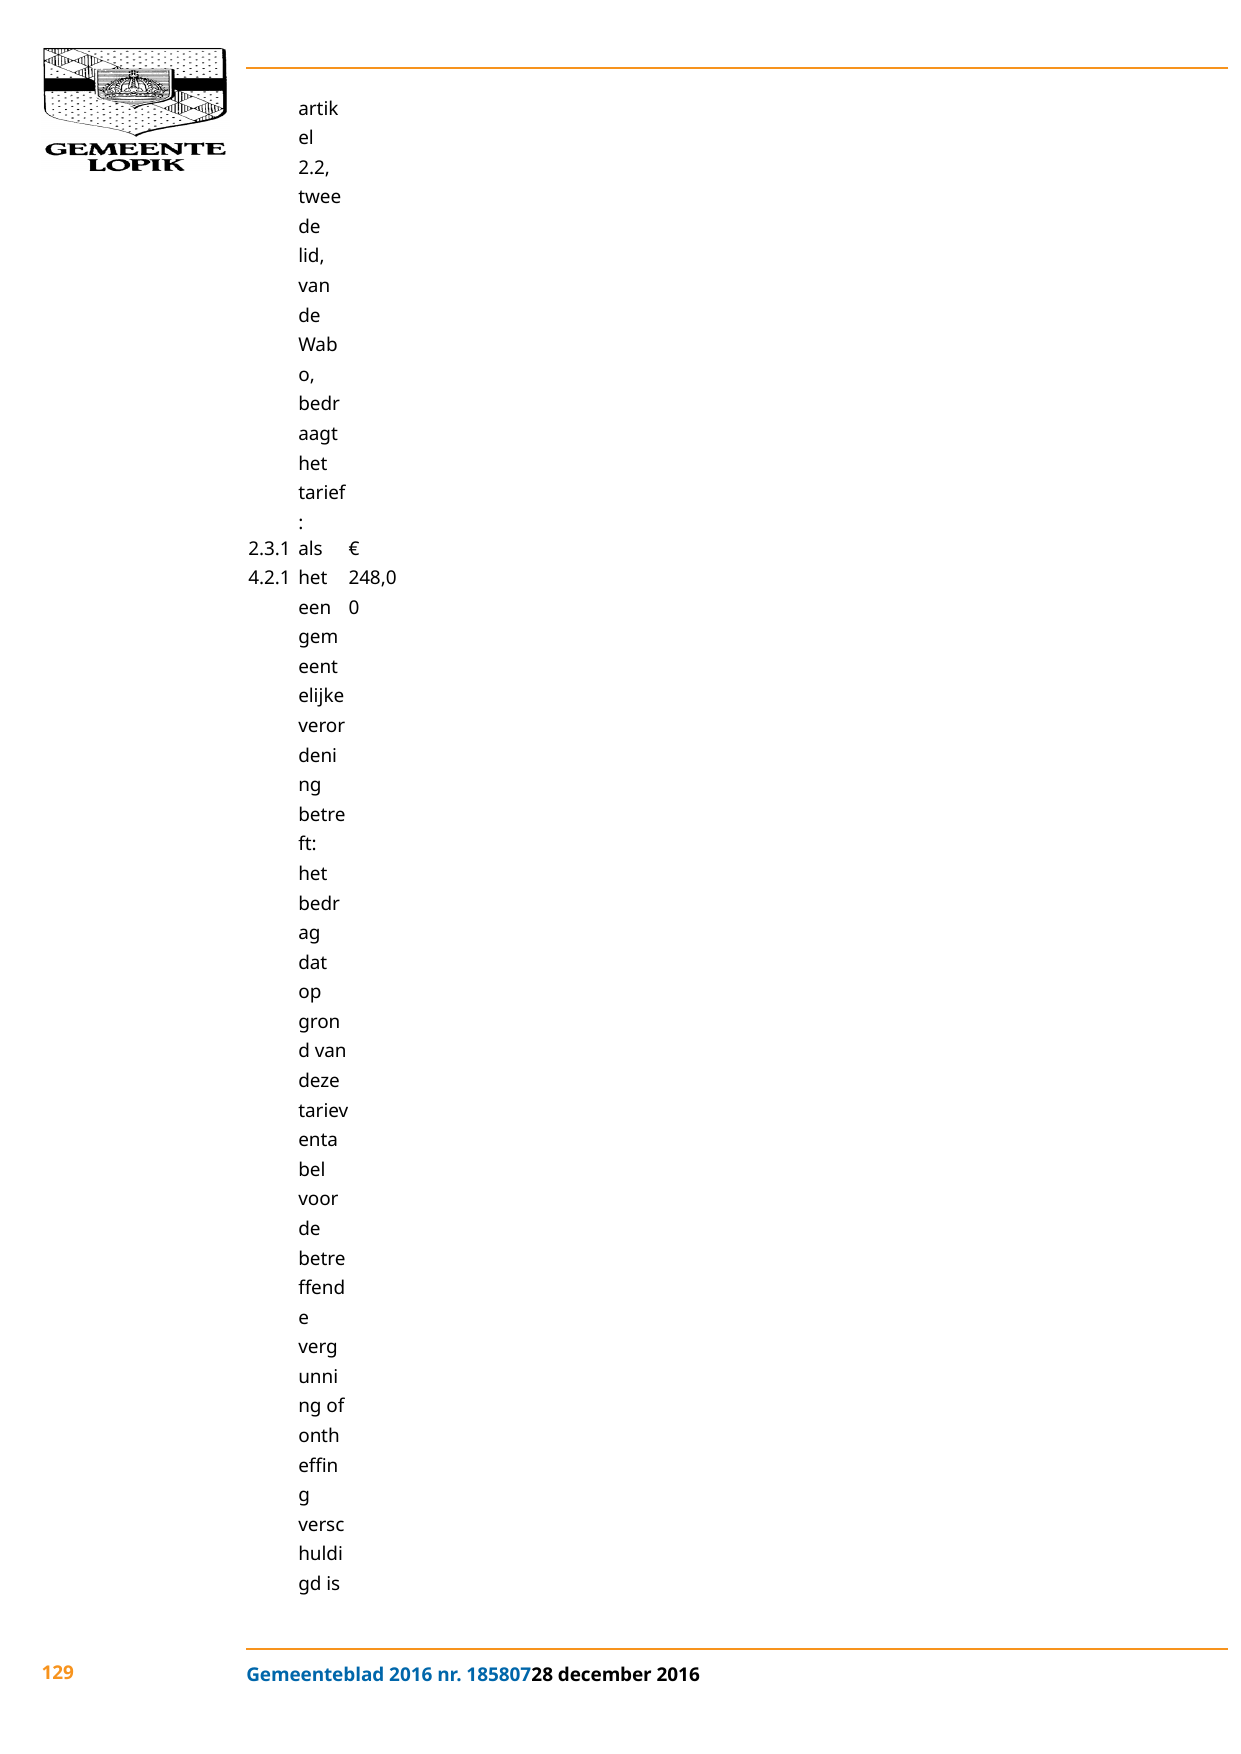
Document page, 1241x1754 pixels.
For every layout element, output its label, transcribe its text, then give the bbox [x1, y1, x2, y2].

table_cell [348, 95, 398, 535]
table_cell artikel 2.2, tweede lid, van de Wabo, bedraagt het tarief: [298, 95, 348, 535]
table_cell als het een gemeentelijke verordening betreft: het bedrag dat op grond van deze tarieventabel voor de betreffende vergunning of ontheffing verschuldigd is [298, 535, 348, 1596]
table_cell € 248,00 [348, 535, 398, 1596]
table_cell 2.3.14.2.1 [248, 535, 298, 1596]
table_cell [248, 95, 298, 535]
picture [41, 47, 231, 172]
